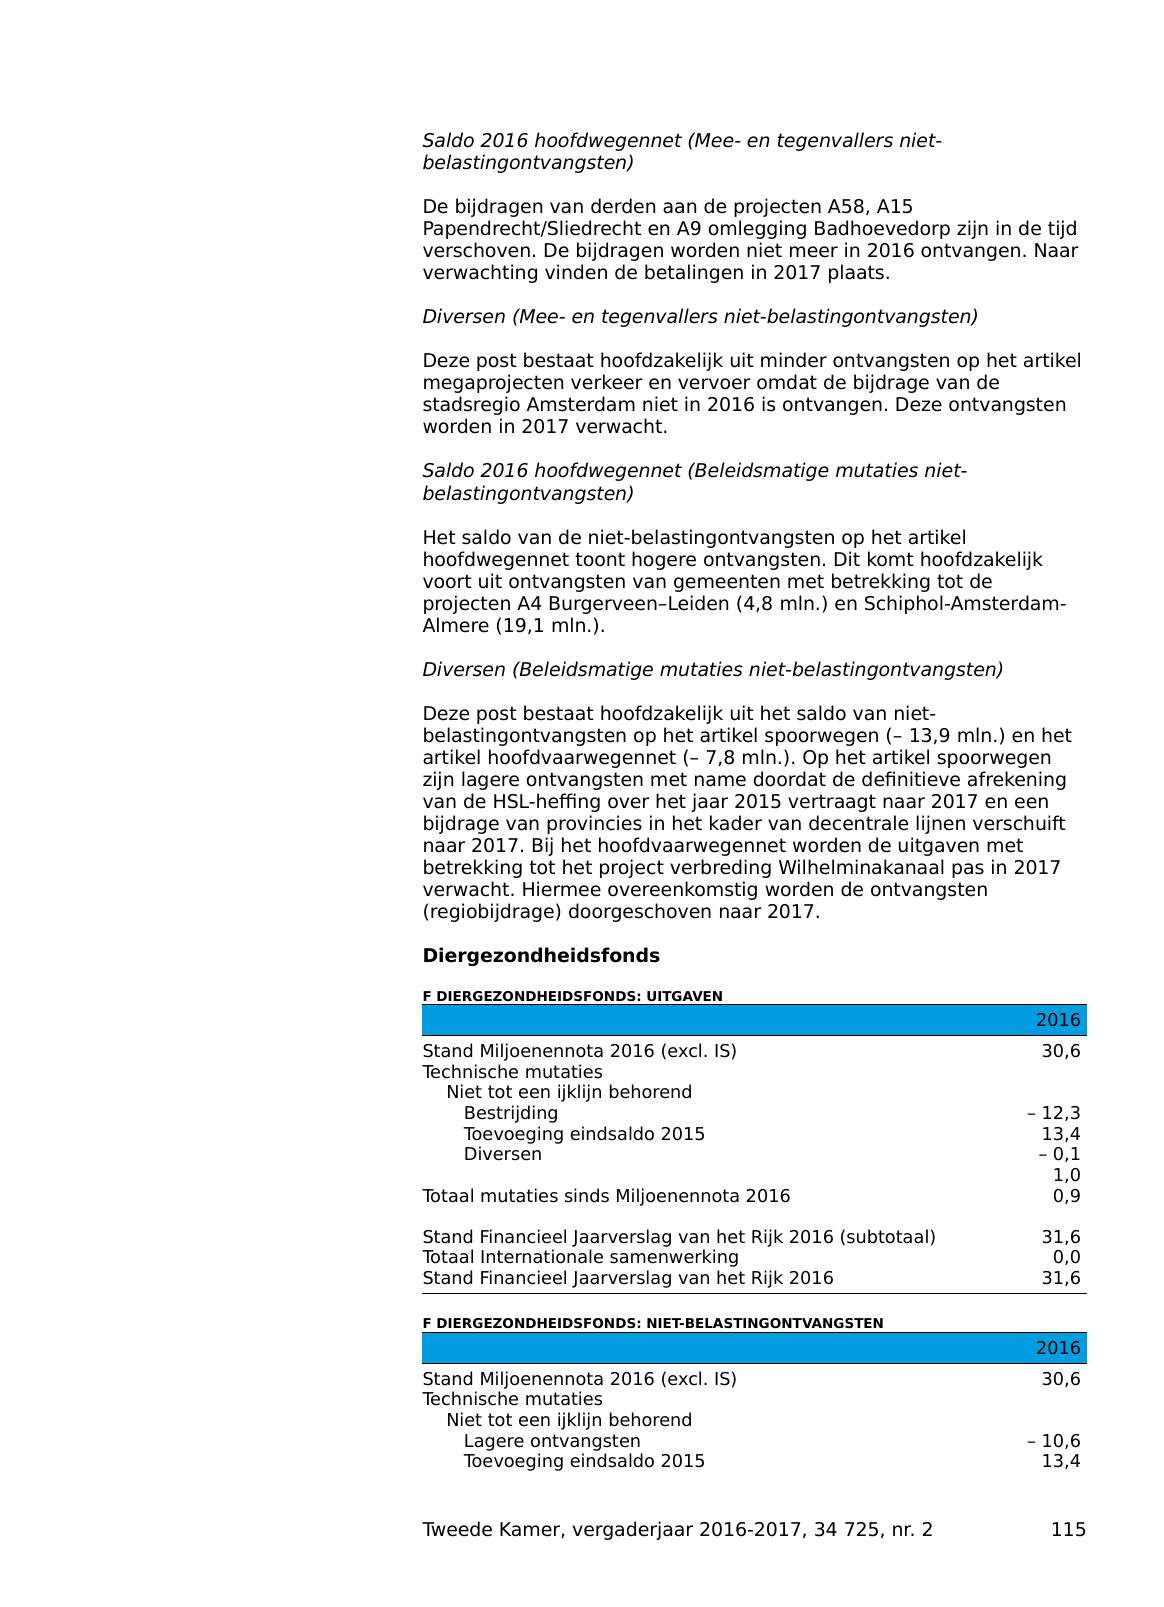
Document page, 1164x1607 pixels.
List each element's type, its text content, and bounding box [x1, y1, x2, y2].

table_cell Diversen [458, 1144, 968, 1165]
subtitle Diversen (Beleidsmatige mutaties niet-belastingontvangsten) [422, 659, 1087, 681]
text Deze post bestaat hoofdzakelijk uit minder ontvangsten op het artikel megaprojecten verkeer en vervoer omdat de bijdrage van de stadsregio Amsterdam niet in 2016 is ontvangen. Deze ontvangsten worden in 2017 verwacht. [422, 350, 1087, 438]
table_cell [422, 1206, 440, 1227]
table_cell [458, 1206, 968, 1227]
table_cell [422, 1083, 440, 1103]
table_cell 2016 [969, 1333, 1087, 1363]
table_cell 31,6 [969, 1227, 1087, 1247]
table_header F DIERGEZONDHEIDSFONDS: UITGAVEN [422, 989, 1087, 1004]
table_cell Stand Miljoenennota 2016 (excl. IS) [422, 1036, 968, 1062]
table_cell [422, 1333, 968, 1363]
table_cell Stand Financieel Jaarverslag van het Rijk 2016 [422, 1268, 968, 1293]
table_cell 13,4 [969, 1124, 1087, 1144]
table_cell [422, 1451, 440, 1472]
table_cell [440, 1103, 458, 1124]
table_cell 2016 [969, 1005, 1087, 1035]
table_cell Lagere ontvangsten [458, 1431, 968, 1451]
table_cell Niet tot een ijklijn behorend [440, 1083, 968, 1103]
subtitle Diergezondheidsfonds [422, 945, 1087, 967]
table_cell – 10,6 [969, 1431, 1087, 1451]
subtitle Diversen (Mee- en tegenvallers niet-belastingontvangsten) [422, 306, 1087, 328]
table_cell [440, 1431, 458, 1451]
table_cell [969, 1389, 1087, 1410]
table_cell Stand Miljoenennota 2016 (excl. IS) [422, 1364, 968, 1389]
table_cell [422, 1005, 968, 1035]
text De bijdragen van derden aan de projecten A58, A15 Papendrecht/Sliedrecht en A9 omlegging Badhoevedorp zijn in de tijd verschoven. De bijdragen worden niet meer in 2016 ontvangen. Naar verwachting vinden de betalingen in 2017 plaats. [422, 196, 1087, 284]
table_cell [969, 1083, 1087, 1103]
table_cell [440, 1124, 458, 1144]
table_cell 1,0 [969, 1165, 1087, 1186]
table_cell Bestrijding [458, 1103, 968, 1124]
table_cell [458, 1165, 968, 1186]
table_cell – 0,1 [969, 1144, 1087, 1165]
table_cell Totaal mutaties sinds Miljoenennota 2016 [422, 1186, 968, 1206]
table_cell [422, 1144, 440, 1165]
table_cell [422, 1103, 440, 1124]
table_cell [440, 1144, 458, 1165]
table_cell [969, 1206, 1087, 1227]
text Het saldo van de niet-belastingontvangsten op het artikel hoofdwegennet toont hogere ontvangsten. Dit komt hoofdzakelijk voort uit ontvangsten van gemeenten met betrekking tot de projecten A4 Burgerveen–Leiden (4,8 mln.) en Schiphol-Amsterdam-Almere (19,1 mln.). [422, 527, 1087, 636]
table_cell 0,9 [969, 1186, 1087, 1206]
table_cell [440, 1206, 458, 1227]
table_cell – 12,3 [969, 1103, 1087, 1124]
table_cell Toevoeging eindsaldo 2015 [458, 1124, 968, 1144]
table_cell 0,0 [969, 1248, 1087, 1268]
table_header F DIERGEZONDHEIDSFONDS: NIET-BELASTINGONTVANGSTEN [422, 1316, 1087, 1332]
subtitle Saldo 2016 hoofdwegennet (Beleidsmatige mutaties niet-belastingontvangsten) [422, 460, 1087, 504]
table_cell Niet tot een ijklijn behorend [440, 1410, 968, 1431]
table_cell Toevoeging eindsaldo 2015 [458, 1451, 968, 1472]
table_cell 31,6 [969, 1268, 1087, 1293]
table_cell [440, 1451, 458, 1472]
table_cell 30,6 [969, 1364, 1087, 1389]
table_cell Technische mutaties [422, 1062, 968, 1082]
table_cell [440, 1165, 458, 1186]
table_cell [422, 1124, 440, 1144]
table_cell Technische mutaties [422, 1389, 968, 1410]
table_cell 30,6 [969, 1036, 1087, 1062]
table_cell [969, 1410, 1087, 1431]
table_cell Stand Financieel Jaarverslag van het Rijk 2016 (subtotaal) [422, 1227, 968, 1247]
table_cell [422, 1410, 440, 1431]
table_cell 13,4 [969, 1451, 1087, 1472]
subtitle Saldo 2016 hoofdwegennet (Mee- en tegenvallers niet-belastingontvangsten) [422, 130, 1087, 174]
text Deze post bestaat hoofdzakelijk uit het saldo van niet-belastingontvangsten op het artikel spoorwegen (– 13,9 mln.) en het artikel hoofdvaarwegennet (– 7,8 mln.). Op het artikel spoorwegen zijn lagere ontvangsten met name doordat de definitieve afrekening van de HSL-heffing over het jaar 2015 vertraagt naar 2017 en een bijdrage van provincies in het kader van decentrale lijnen verschuift naar 2017. Bij het hoofdvaarwegennet worden de uitgaven met betrekking tot het project verbreding Wilhelminakanaal pas in 2017 verwacht. Hiermee overeenkomstig worden de ontvangsten (regiobijdrage) doorgeschoven naar 2017. [422, 703, 1087, 923]
table_cell [422, 1165, 440, 1186]
table_cell Totaal Internationale samenwerking [422, 1248, 968, 1268]
table_cell [969, 1062, 1087, 1082]
table_cell [422, 1431, 440, 1451]
